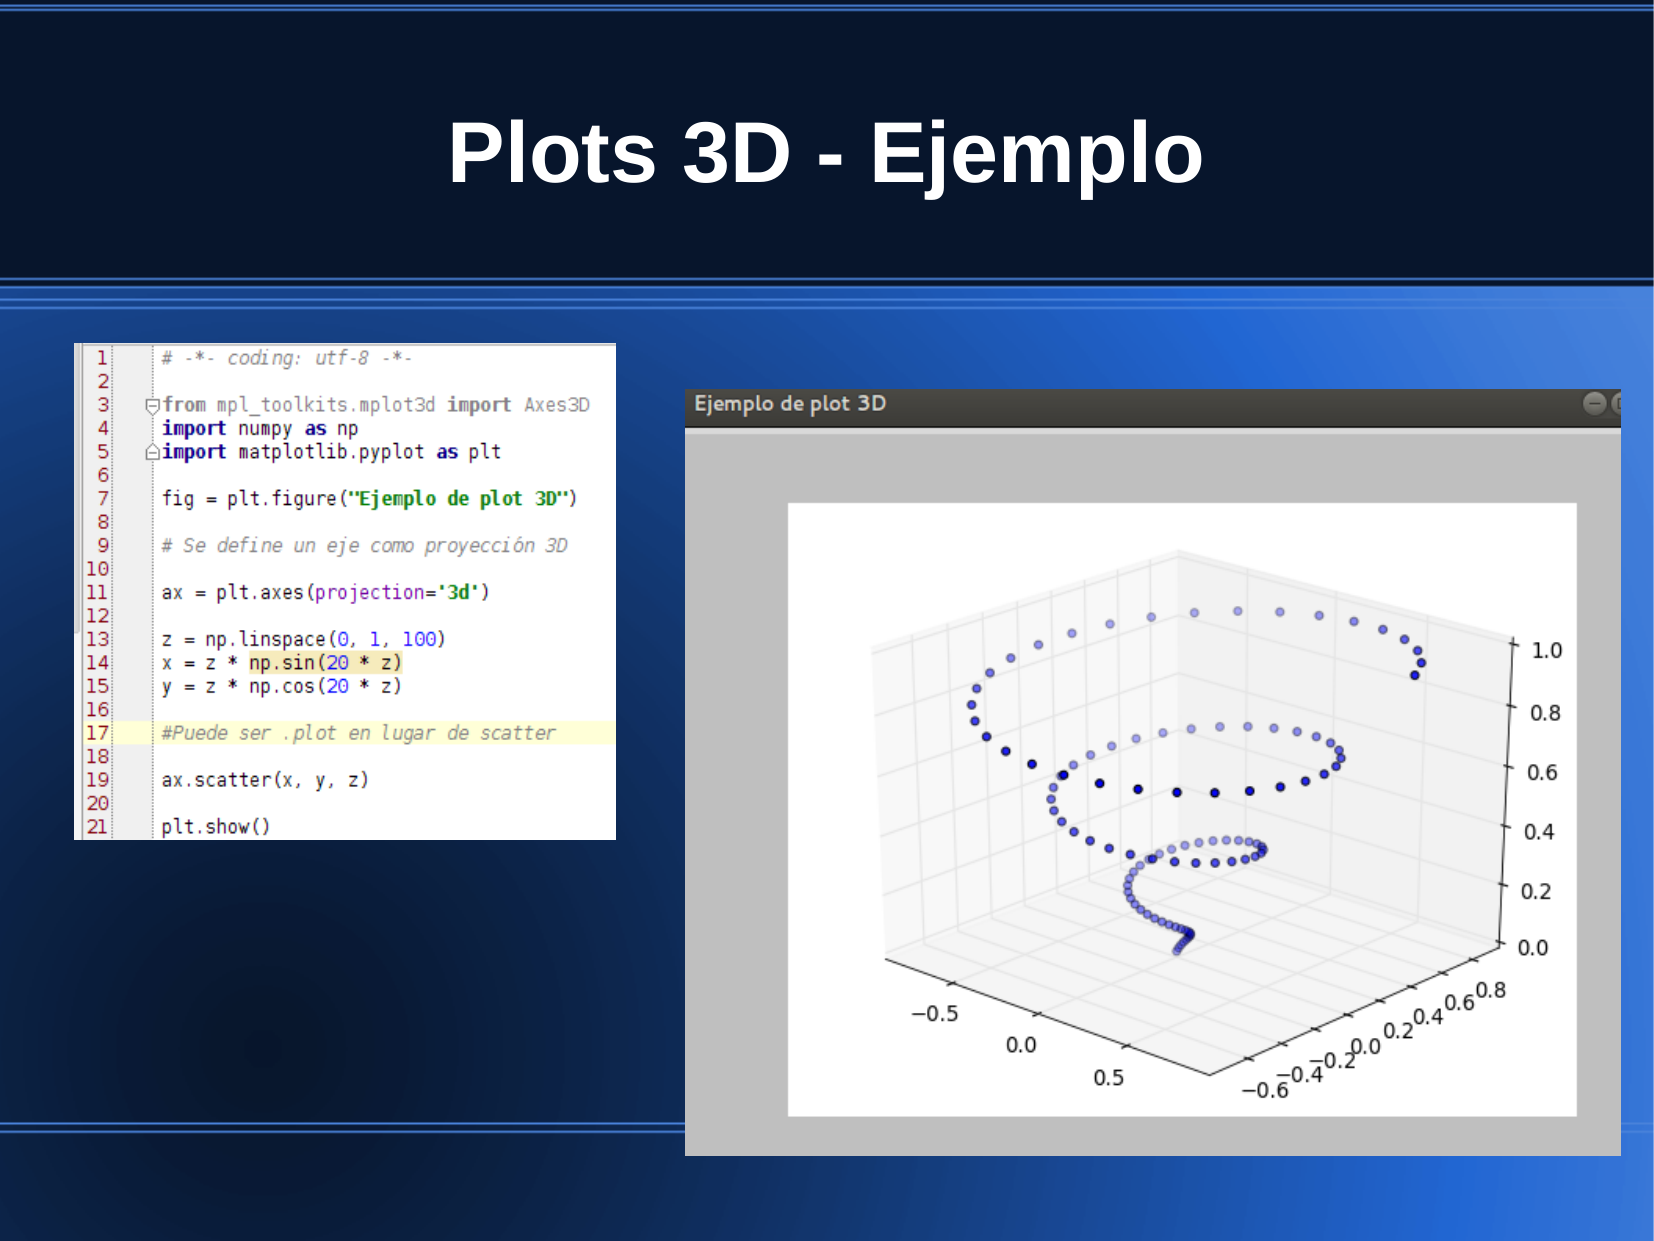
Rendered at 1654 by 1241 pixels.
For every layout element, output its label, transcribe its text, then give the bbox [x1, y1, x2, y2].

title Plots 3D - Ejemplo [82, 49, 1571, 257]
picture [0, 0, 1654, 1241]
